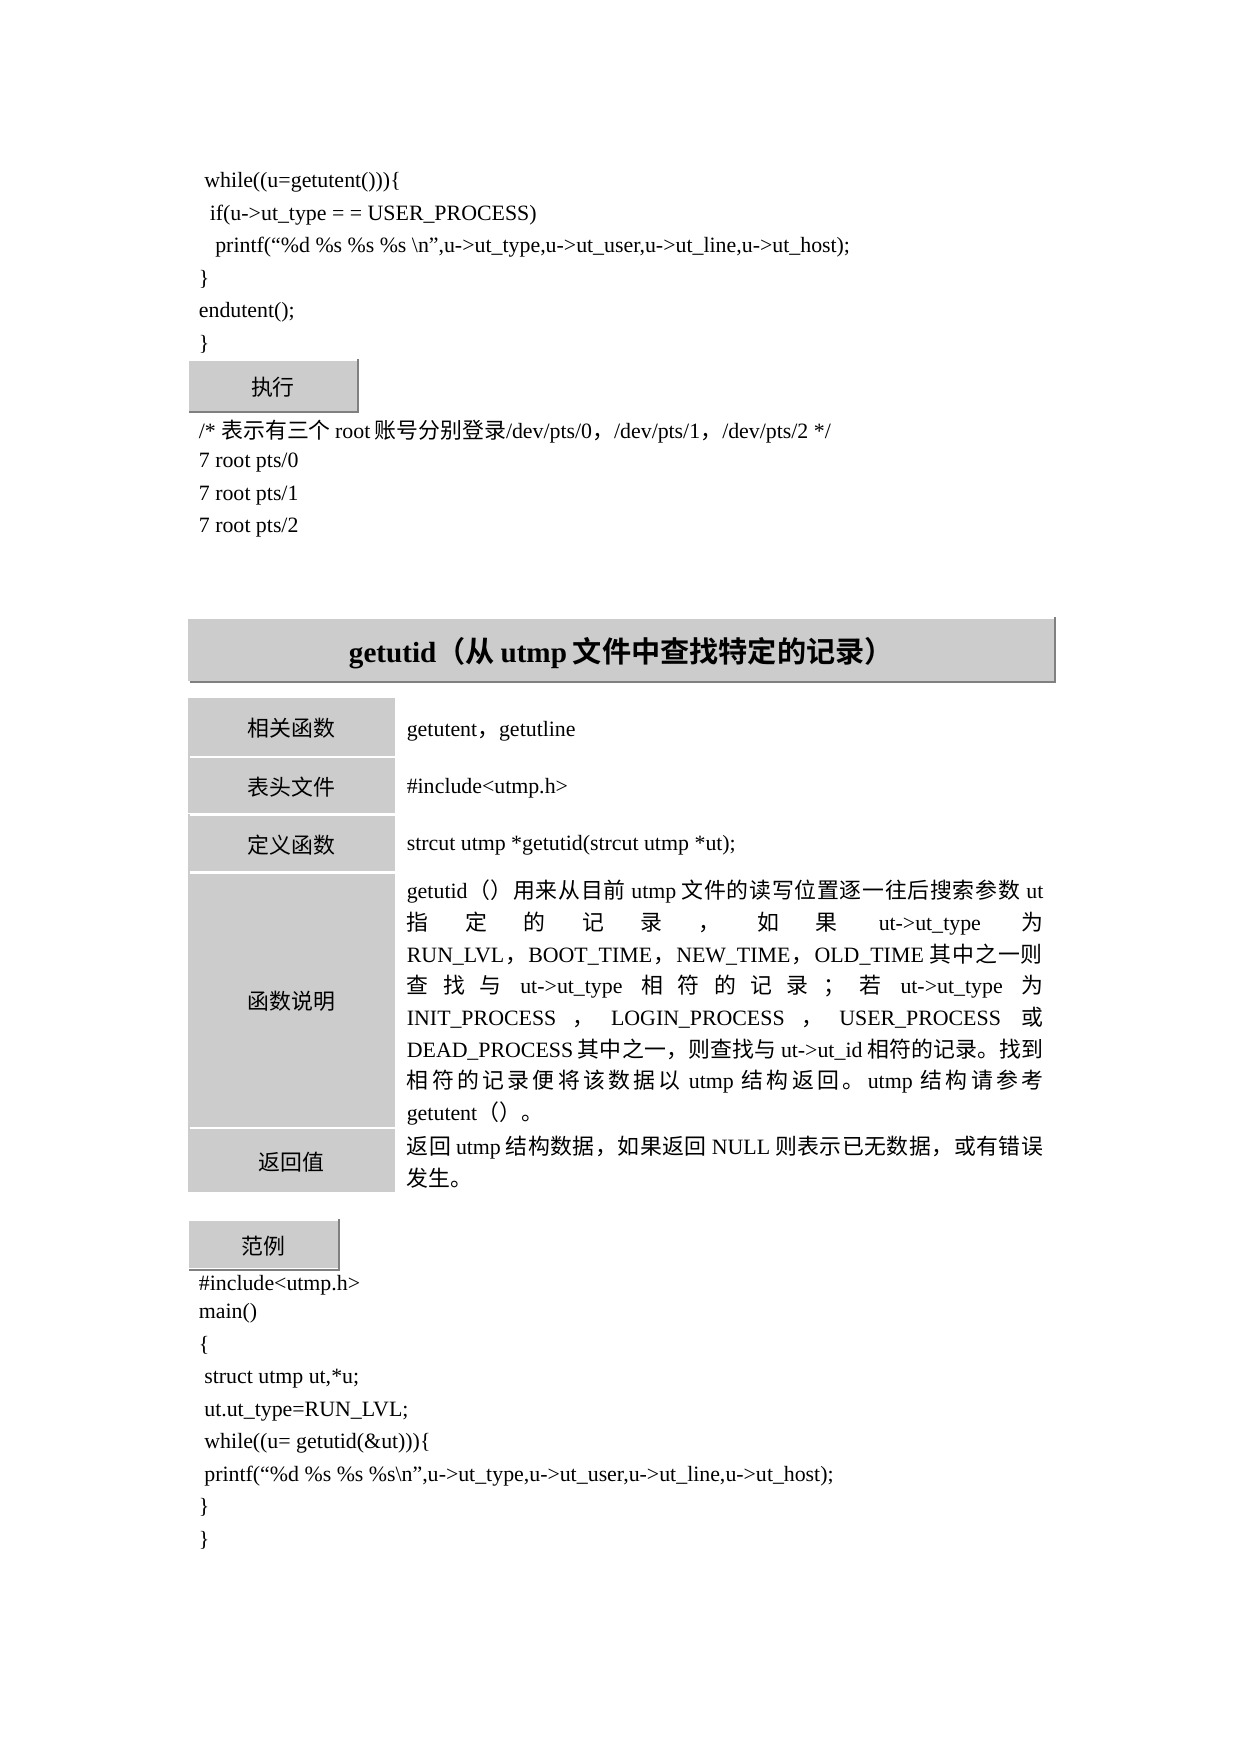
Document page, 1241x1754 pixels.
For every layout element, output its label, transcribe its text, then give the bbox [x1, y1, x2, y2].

table_cell 返回utmp结构数据，如果返回NULL则表示已无数据，或有错误发生。 [395, 1127, 1055, 1192]
table_cell 相关函数 [188, 698, 395, 756]
table_cell 返回值 [188, 1127, 395, 1192]
table_cell getutid（）用来从目前utmp文件的读写位置逐一往后搜索参数ut指定的记录，如果ut->ut_type为RUN_LVL，BOOT_TIME，NEW_TIME，OLD_TIME其中之一则查找与ut->ut_type相符的记录；若ut->ut_type为INIT_PROCESS，LOGIN_PROCESS，USER_PROCESS或DEAD_PROCESS其中之一，则查找与ut->ut_id相符的记录。找到相符的记录便将该数据以utmp结构返回。utmp结构请参考getutent（）。 [395, 871, 1055, 1127]
table_cell /* 表示有三个root账号分别登录/dev/pts/0，/dev/pts/1，/dev/pts/2 */ 7 root pts/0 7 root pts/1 7 root pts/2 [188, 411, 1055, 552]
table_cell while((u=getutent())){ if(u->ut_type = = USER_PROCESS) printf(“%d %s %s %s \n”,u->ut_type,u->ut_user,u->ut_line,u->ut_host); } endutent(); } [188, 162, 1055, 359]
table_cell strcut utmp *getutid(strcut utmp *ut); [395, 814, 1055, 871]
table_cell getutent，getutline [395, 698, 1055, 756]
table_cell [188, 681, 1055, 698]
table_cell #include<utmp.h> main() { struct utmp ut,*u; ut.ut_type=RUN_LVL; while((u= getutid(&ut))){ printf(“%d %s %s %s\n”,u->ut_type,u->ut_user,u->ut_line,u->ut_host); } } [188, 1269, 1055, 1575]
table_cell [340, 1219, 1055, 1268]
table_cell 定义函数 [188, 814, 395, 871]
table_header getutid（从utmp文件中查找特定的记录） [188, 619, 1054, 681]
table_cell [188, 1192, 1055, 1218]
table_cell 表头文件 [188, 756, 395, 813]
table_cell #include<utmp.h> [395, 756, 1055, 813]
table_cell 执行 [189, 361, 357, 411]
table_cell 范例 [189, 1221, 338, 1268]
table_cell 函数说明 [188, 871, 395, 1127]
table_cell [359, 359, 1055, 411]
